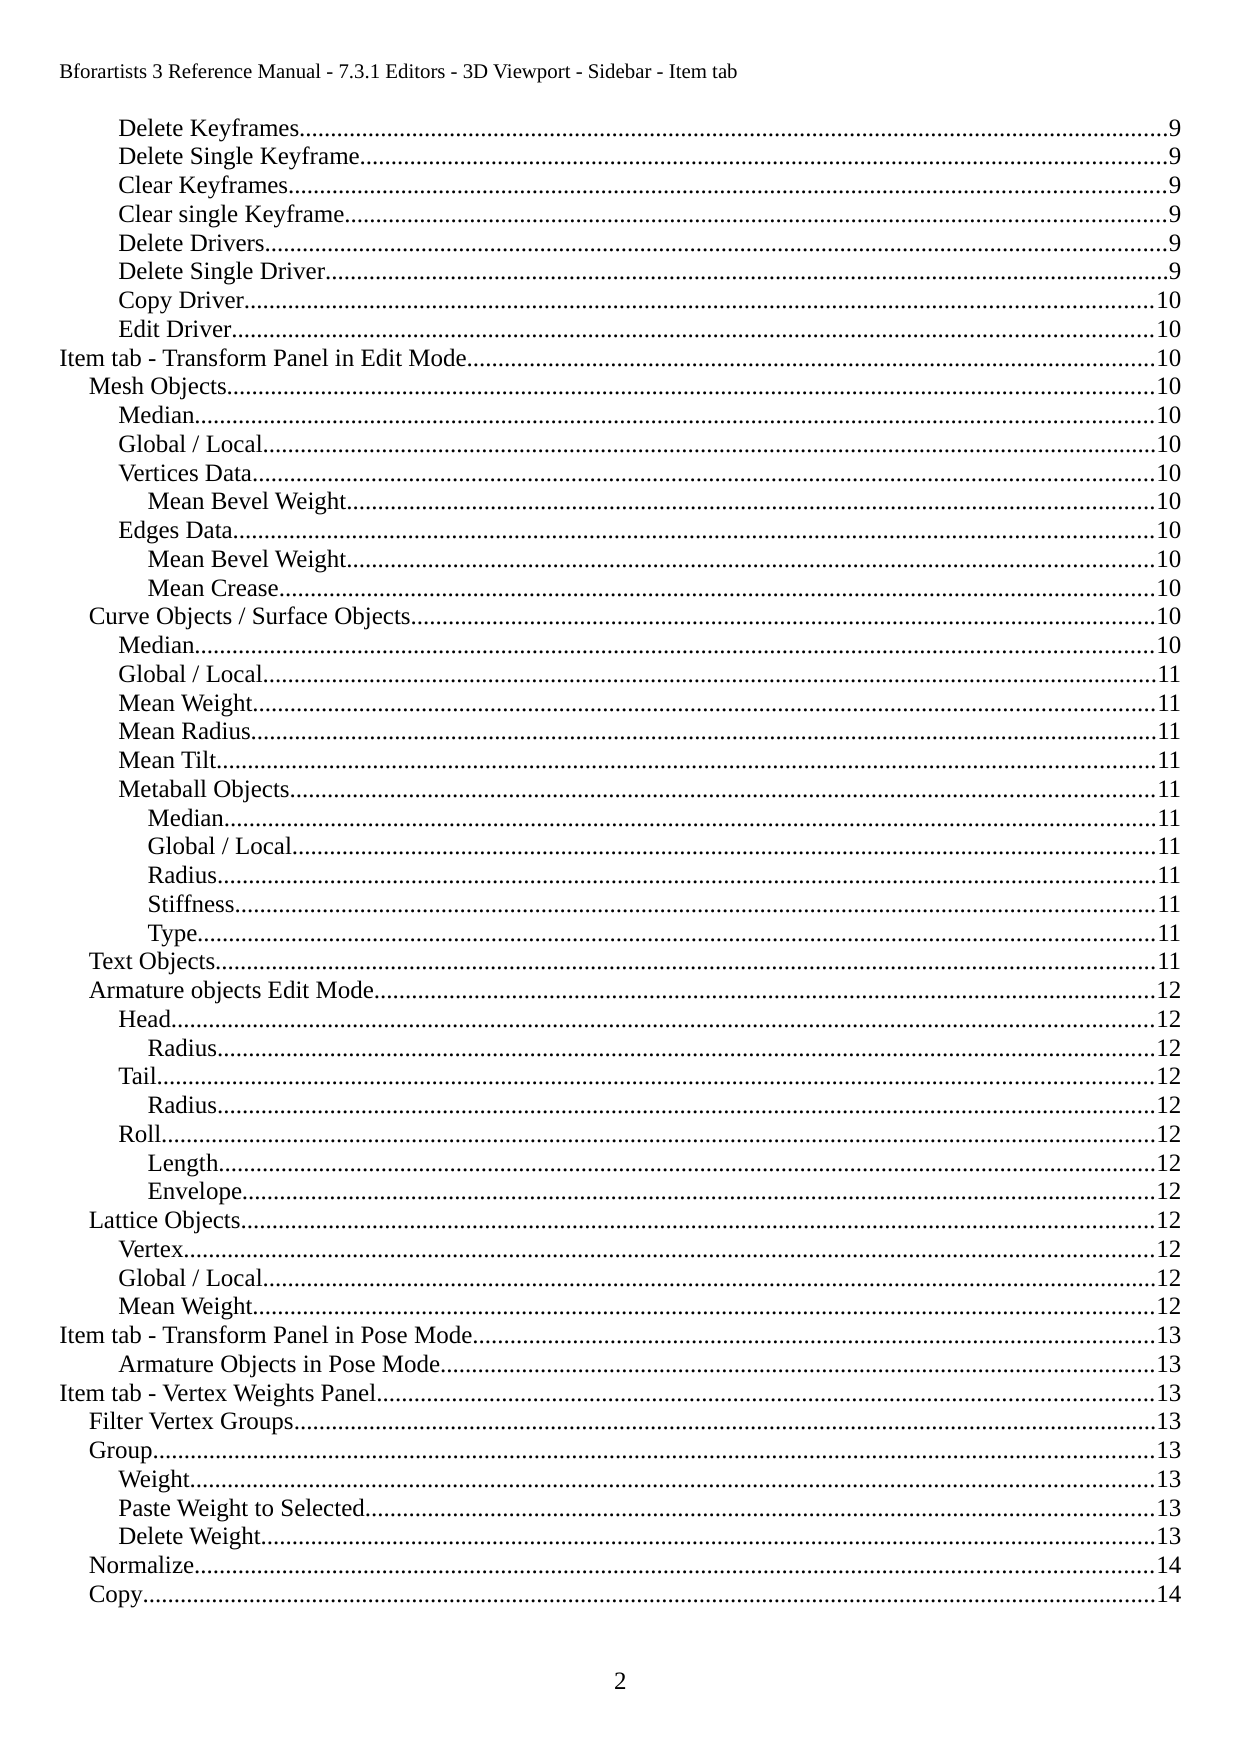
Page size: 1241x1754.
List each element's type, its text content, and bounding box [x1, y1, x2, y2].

text Item tab - Transform Panel in Edit Mode 10 [59, 343, 1181, 371]
text Item tab - Transform Panel in Pose Mode 13 [59, 1320, 1181, 1349]
text Radius 12 [147, 1033, 1181, 1061]
text Delete Single Keyframe 9 [118, 141, 1181, 170]
text Global / Local 10 [118, 429, 1181, 458]
text Armature objects Edit Mode 12 [88, 975, 1181, 1004]
text Mean Radius 11 [118, 716, 1181, 745]
text Clear Keyframes 9 [118, 170, 1181, 199]
text Delete Drivers 9 [118, 228, 1181, 256]
text Length 12 [147, 1148, 1181, 1176]
text Clear single Keyframe 9 [118, 199, 1181, 228]
text Delete Single Driver 9 [118, 256, 1181, 285]
text Group 13 [88, 1435, 1181, 1464]
text Mean Weight 12 [118, 1291, 1181, 1320]
text Filter Vertex Groups 13 [88, 1406, 1181, 1435]
text Global / Local 12 [118, 1263, 1181, 1291]
text Type 11 [147, 918, 1181, 946]
text Text Objects 11 [88, 946, 1181, 975]
text Mean Bevel Weight 10 [147, 544, 1181, 573]
text Median 10 [118, 400, 1181, 429]
text Radius 11 [147, 860, 1181, 889]
text Curve Objects / Surface Objects 10 [88, 601, 1181, 630]
text Head 12 [118, 1004, 1181, 1033]
text Metaball Objects 11 [118, 774, 1181, 803]
text Envelope 12 [147, 1176, 1181, 1205]
text Global / Local 11 [147, 831, 1181, 860]
text Vertex 12 [118, 1234, 1181, 1263]
text Vertices Data 10 [118, 458, 1181, 486]
text Item tab - Vertex Weights Panel 13 [59, 1378, 1181, 1406]
text Mean Bevel Weight 10 [147, 486, 1181, 515]
text Median 11 [147, 803, 1181, 831]
text Delete Keyframes 9 [118, 113, 1181, 141]
text Copy 14 [88, 1579, 1181, 1608]
text Mean Weight 11 [118, 688, 1181, 716]
text Global / Local 11 [118, 659, 1181, 688]
text Radius 12 [147, 1090, 1181, 1119]
text Edges Data 10 [118, 515, 1181, 544]
text Lattice Objects 12 [88, 1205, 1181, 1234]
text Tail 12 [118, 1061, 1181, 1090]
text Mesh Objects 10 [88, 371, 1181, 400]
text Weight 13 [118, 1464, 1181, 1493]
text Stiffness 11 [147, 889, 1181, 918]
text Copy Driver 10 [118, 285, 1181, 314]
text Mean Tilt 11 [118, 745, 1181, 774]
text Normalize 14 [88, 1550, 1181, 1579]
text Delete Weight 13 [118, 1521, 1181, 1550]
text Paste Weight to Selected 13 [118, 1493, 1181, 1521]
text Edit Driver 10 [118, 314, 1181, 343]
text Armature Objects in Pose Mode 13 [118, 1349, 1181, 1378]
text Roll 12 [118, 1119, 1181, 1148]
text Mean Crease 10 [147, 573, 1181, 601]
text Median 10 [118, 630, 1181, 659]
